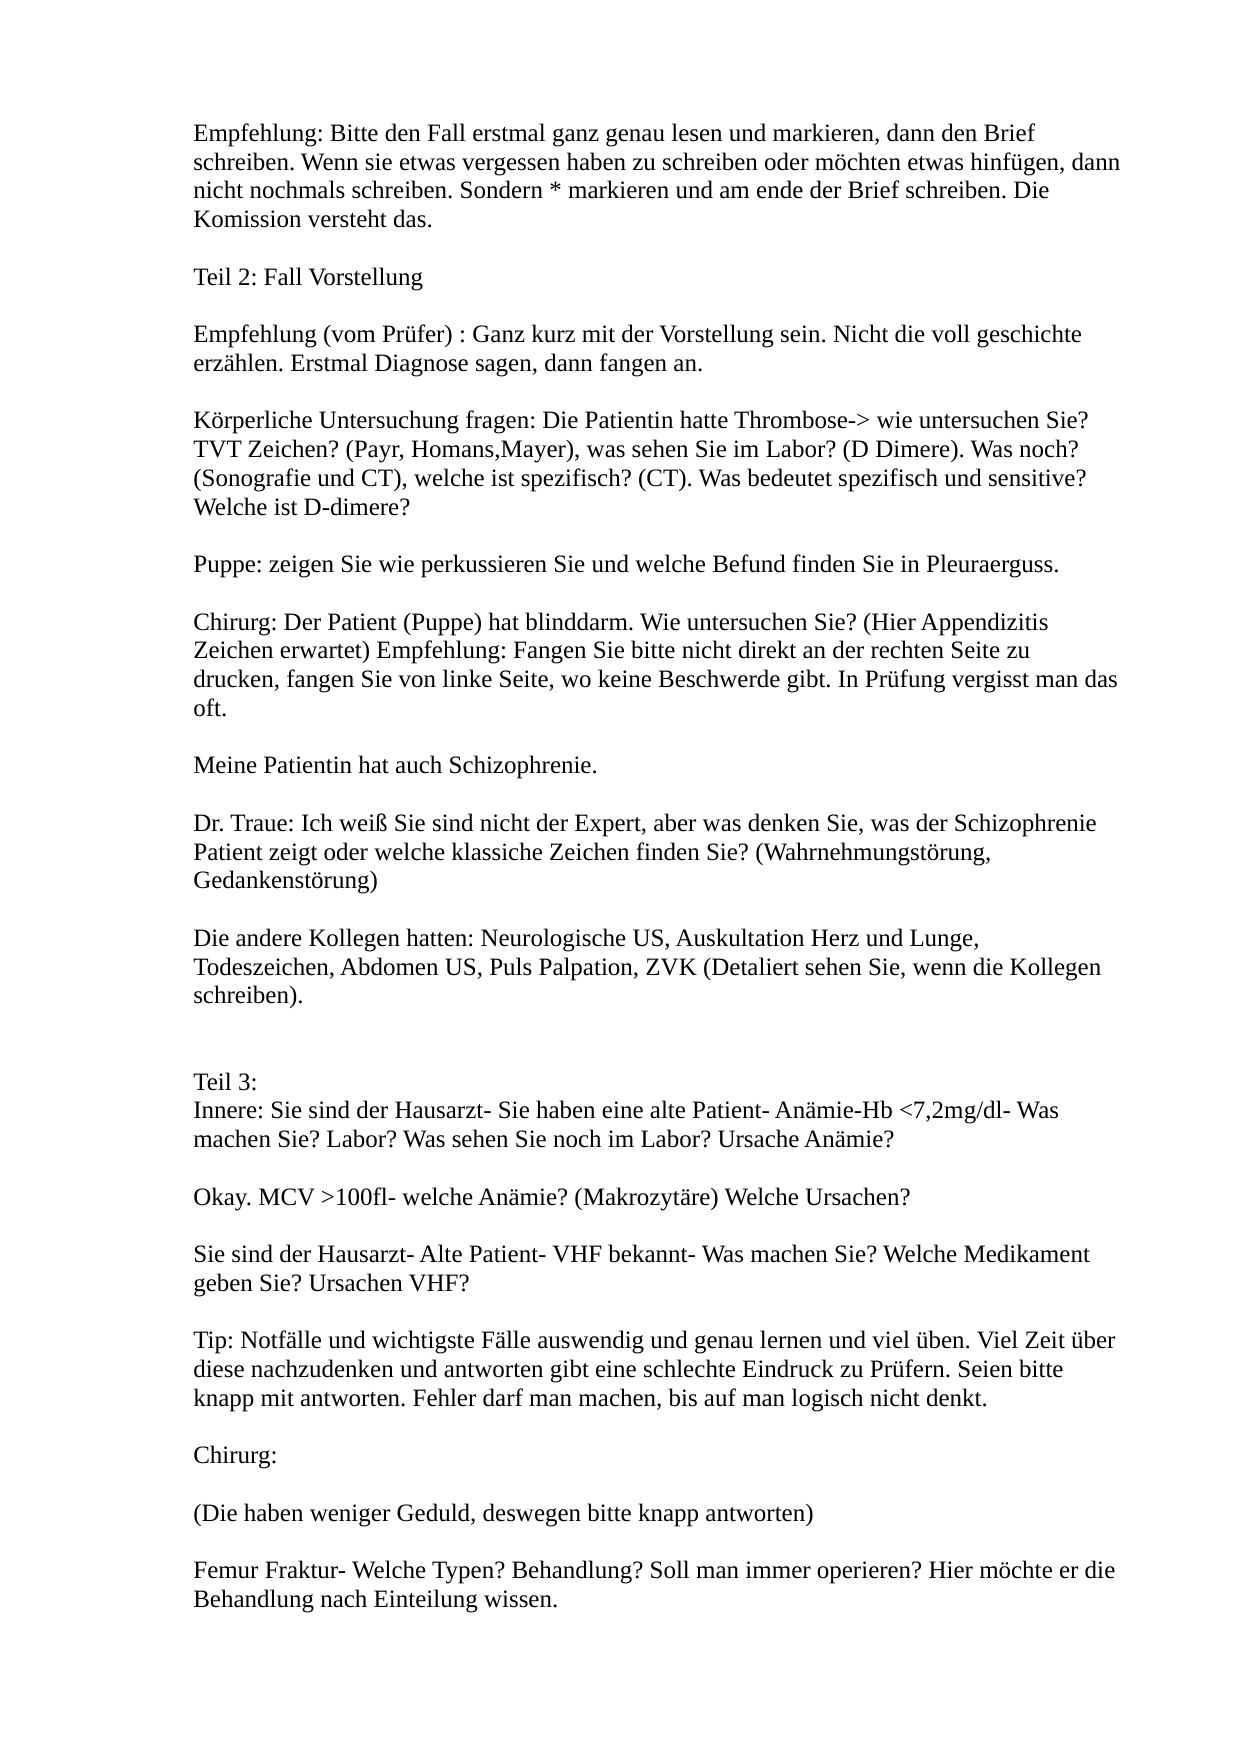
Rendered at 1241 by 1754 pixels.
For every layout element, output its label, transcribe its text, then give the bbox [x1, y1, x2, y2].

list Sie sind der Hausarzt- Alte Patient- VHF bekannt- Was machen Sie? Welche Medikament geben Sie? Ursachen VHF? [193, 1239, 1122, 1297]
list Okay. MCV >100fl- welche Anämie? (Makrozytäre) Welche Ursachen? [193, 1182, 1122, 1211]
list Tip: Notfälle und wichtigste Fälle auswendig und genau lernen und viel üben. Viel Zeit über diese nachzudenken und antworten gibt eine schlechte Eindruck zu Prüfern. Seien bitte knapp mit antworten. Fehler darf man machen, bis auf man logisch nicht denkt. [193, 1326, 1122, 1412]
list (Die haben weniger Geduld, deswegen bitte knapp antworten) [193, 1498, 1122, 1527]
list Puppe: zeigen Sie wie perkussieren Sie und welche Befund finden Sie in Pleuraerguss. [193, 549, 1122, 578]
list Meine Patientin hat auch Schizophrenie. [193, 751, 1122, 779]
list Teil 2: Fall Vorstellung [193, 262, 1122, 291]
list Chirurg: Der Patient (Puppe) hat blinddarm. Wie untersuchen Sie? (Hier Appendizitis Zeichen erwartet) Empfehlung: Fangen Sie bitte nicht direkt an der rechten Seite zu drucken, fangen Sie von linke Seite, wo keine Beschwerde gibt. In Prüfung vergisst man das oft. [193, 607, 1122, 722]
list Innere: Sie sind der Hausarzt- Sie haben eine alte Patient- Anämie-Hb <7,2mg/dl- Was machen Sie? Labor? Was sehen Sie noch im Labor? Ursache Anämie? [193, 1096, 1122, 1153]
list Körperliche Untersuchung fragen: Die Patientin hatte Thrombose-> wie untersuchen Sie? TVT Zeichen? (Payr, Homans,Mayer), was sehen Sie im Labor? (D Dimere). Was noch? (Sonografie und CT), welche ist spezifisch? (CT). Was bedeutet spezifisch und sensitive? Welche ist D-dimere? [193, 406, 1122, 521]
list Die andere Kollegen hatten: Neurologische US, Auskultation Herz und Lunge, Todeszeichen, Abdomen US, Puls Palpation, ZVK (Detaliert sehen Sie, wenn die Kollegen schreiben). [193, 923, 1122, 1009]
list Chirurg: [193, 1441, 1122, 1469]
list Empfehlung: Bitte den Fall erstmal ganz genau lesen und markieren, dann den Brief schreiben. Wenn sie etwas vergessen haben zu schreiben oder möchten etwas hinfügen, dann nicht nochmals schreiben. Sondern * markieren und am ende der Brief schreiben. Die Komission versteht das. [193, 118, 1122, 233]
list Teil 3: [193, 1067, 1122, 1096]
list Femur Fraktur- Welche Typen? Behandlung? Soll man immer operieren? Hier möchte er die Behandlung nach Einteilung wissen. [193, 1556, 1122, 1613]
list Dr. Traue: Ich weiß Sie sind nicht der Expert, aber was denken Sie, was der Schizophrenie Patient zeigt oder welche klassiche Zeichen finden Sie? (Wahrnehmungstörung, Gedankenstörung) [193, 808, 1122, 894]
list Empfehlung (vom Prüfer) : Ganz kurz mit der Vorstellung sein. Nicht die voll geschichte erzählen. Erstmal Diagnose sagen, dann fangen an. [193, 319, 1122, 377]
